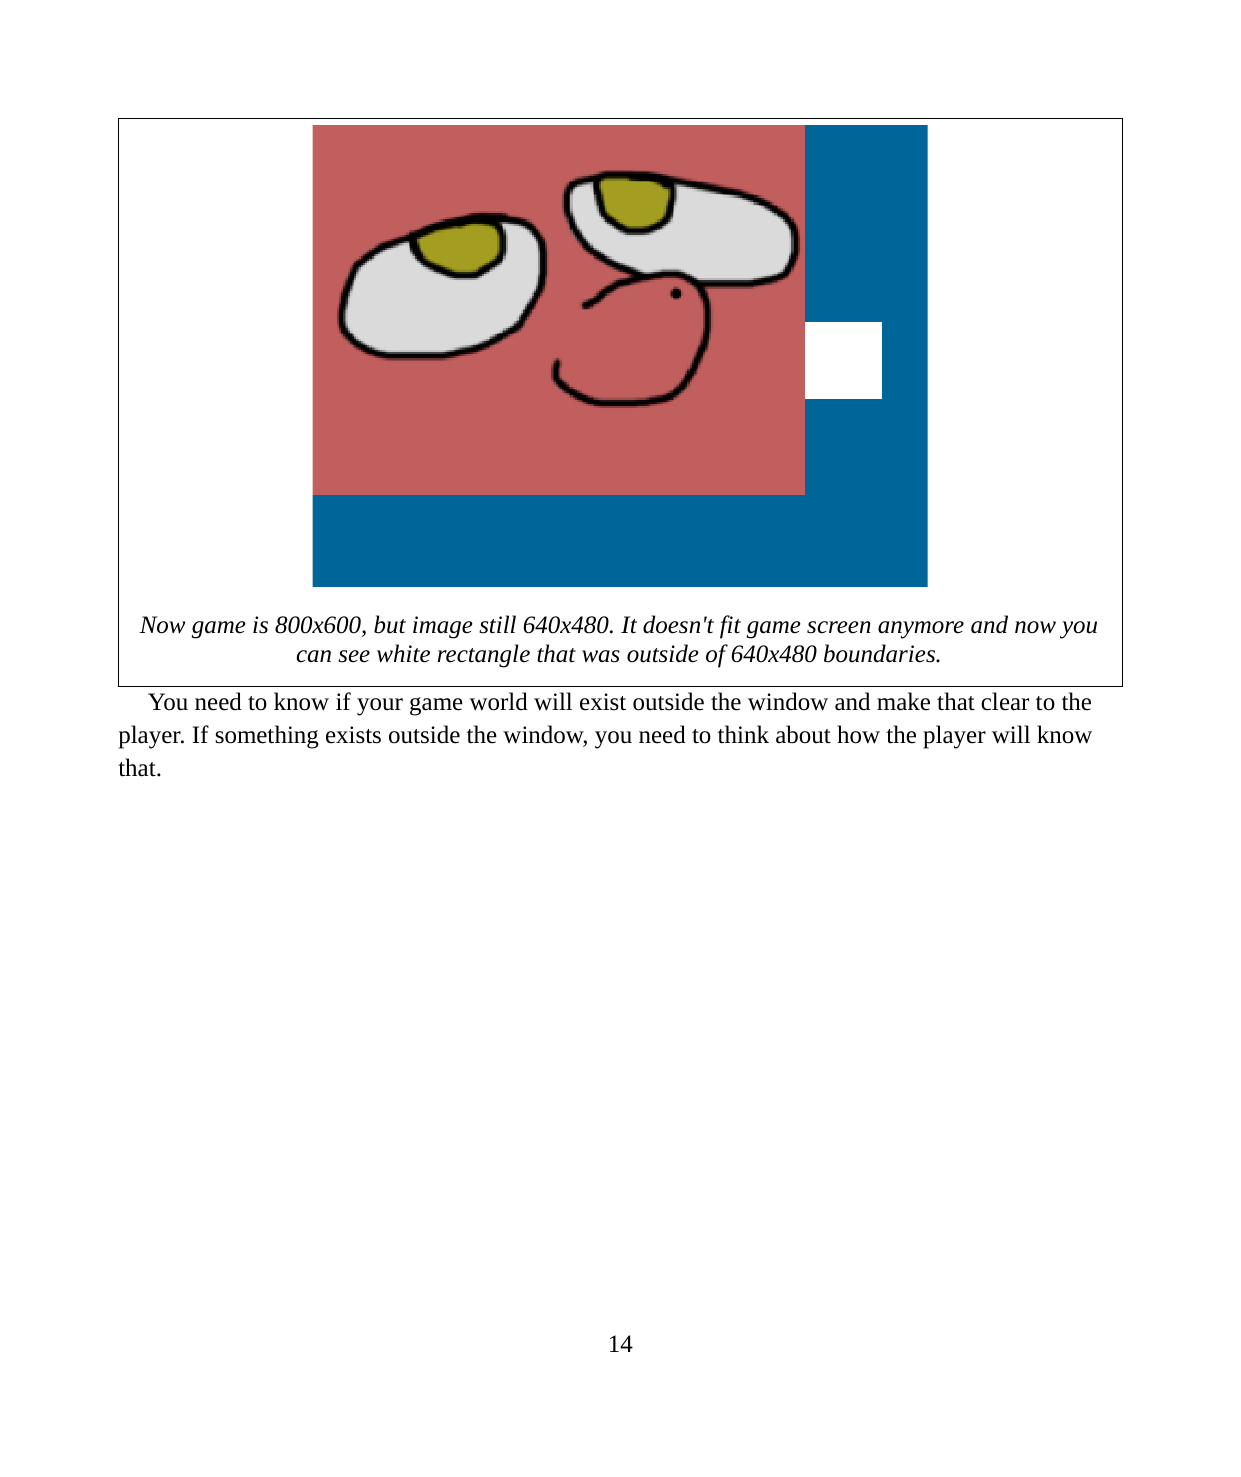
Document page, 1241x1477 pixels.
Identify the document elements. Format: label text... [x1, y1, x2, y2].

picture [312, 125, 881, 494]
table_cell [119, 119, 1122, 592]
table_cell Now game is 800x600, but image still 640x480. It doesn't fit game screen anymore and now you can see white rectangle that was outside of 640x480 boundaries. [119, 592, 1122, 686]
text You need to know if your game world will exist outside the window and make that clear to the player. If something exists outside the window, you need to think about how the player will know that. [118, 687, 1122, 782]
